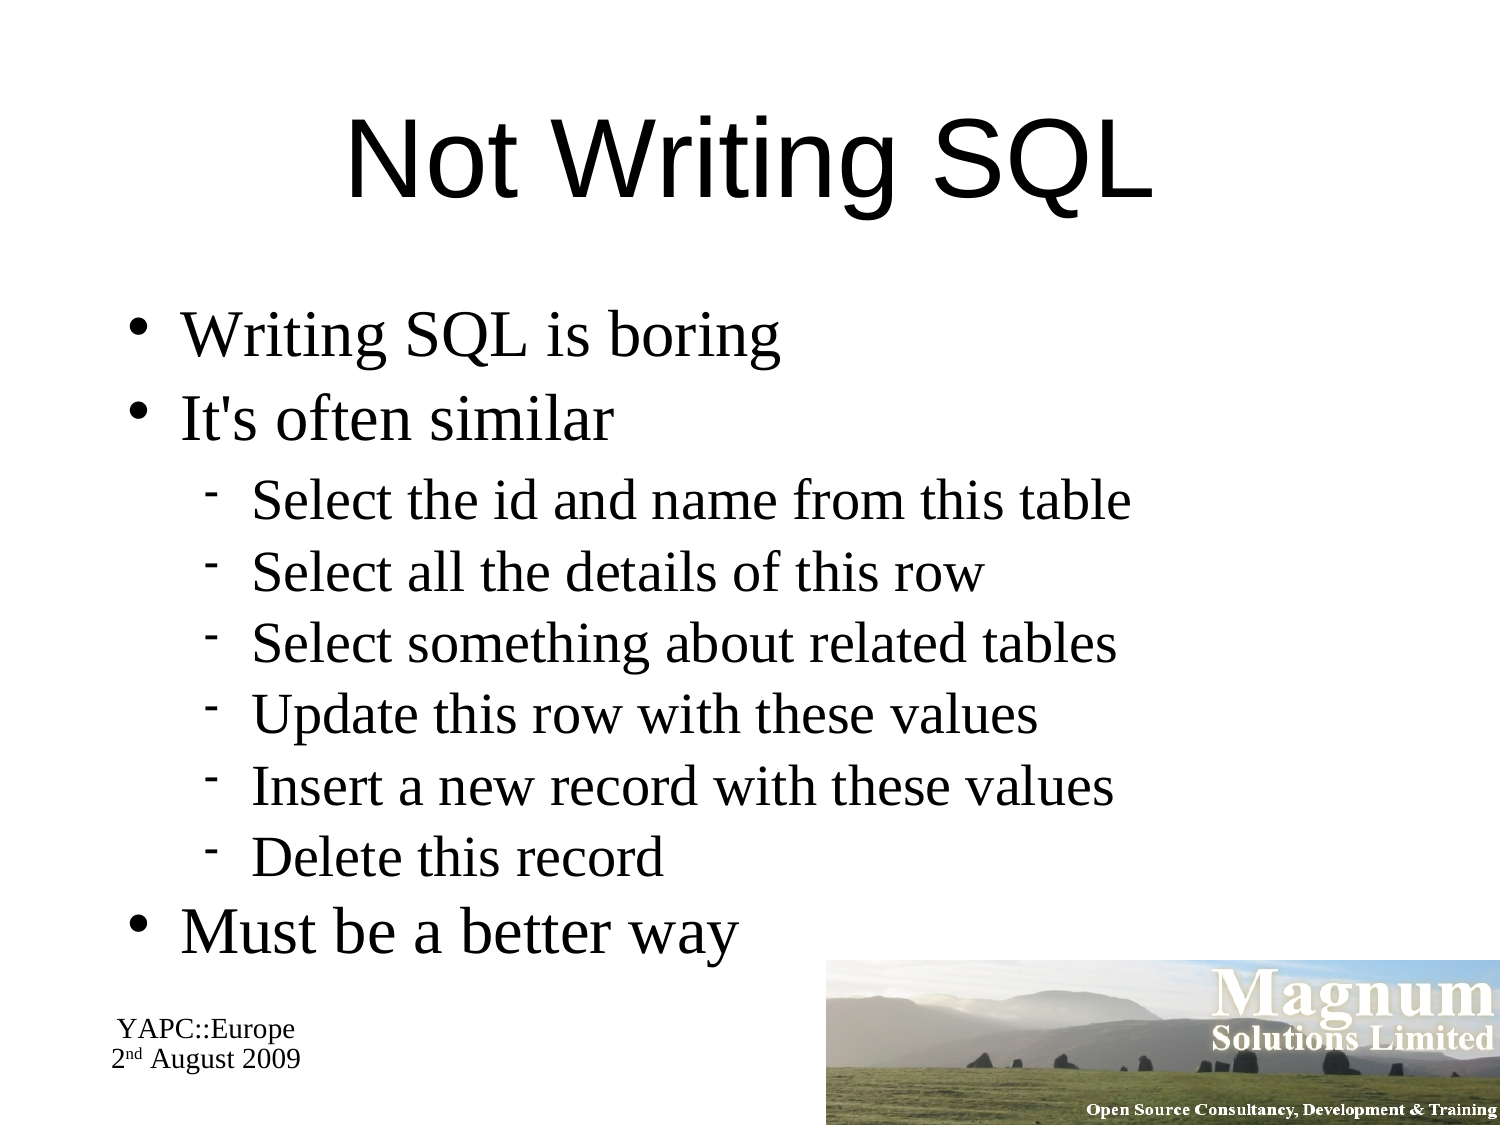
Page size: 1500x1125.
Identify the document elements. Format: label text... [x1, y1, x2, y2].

picture [826, 960, 1500, 1125]
list Writing SQL is boring It's often similar Select the id and name from this table Select all the details of this row Select something about related tables Update this row with these values Insert a new record with these values Delete this record Must be a better way [110, 312, 1391, 1006]
title Not Writing SQL [110, 26, 1391, 288]
